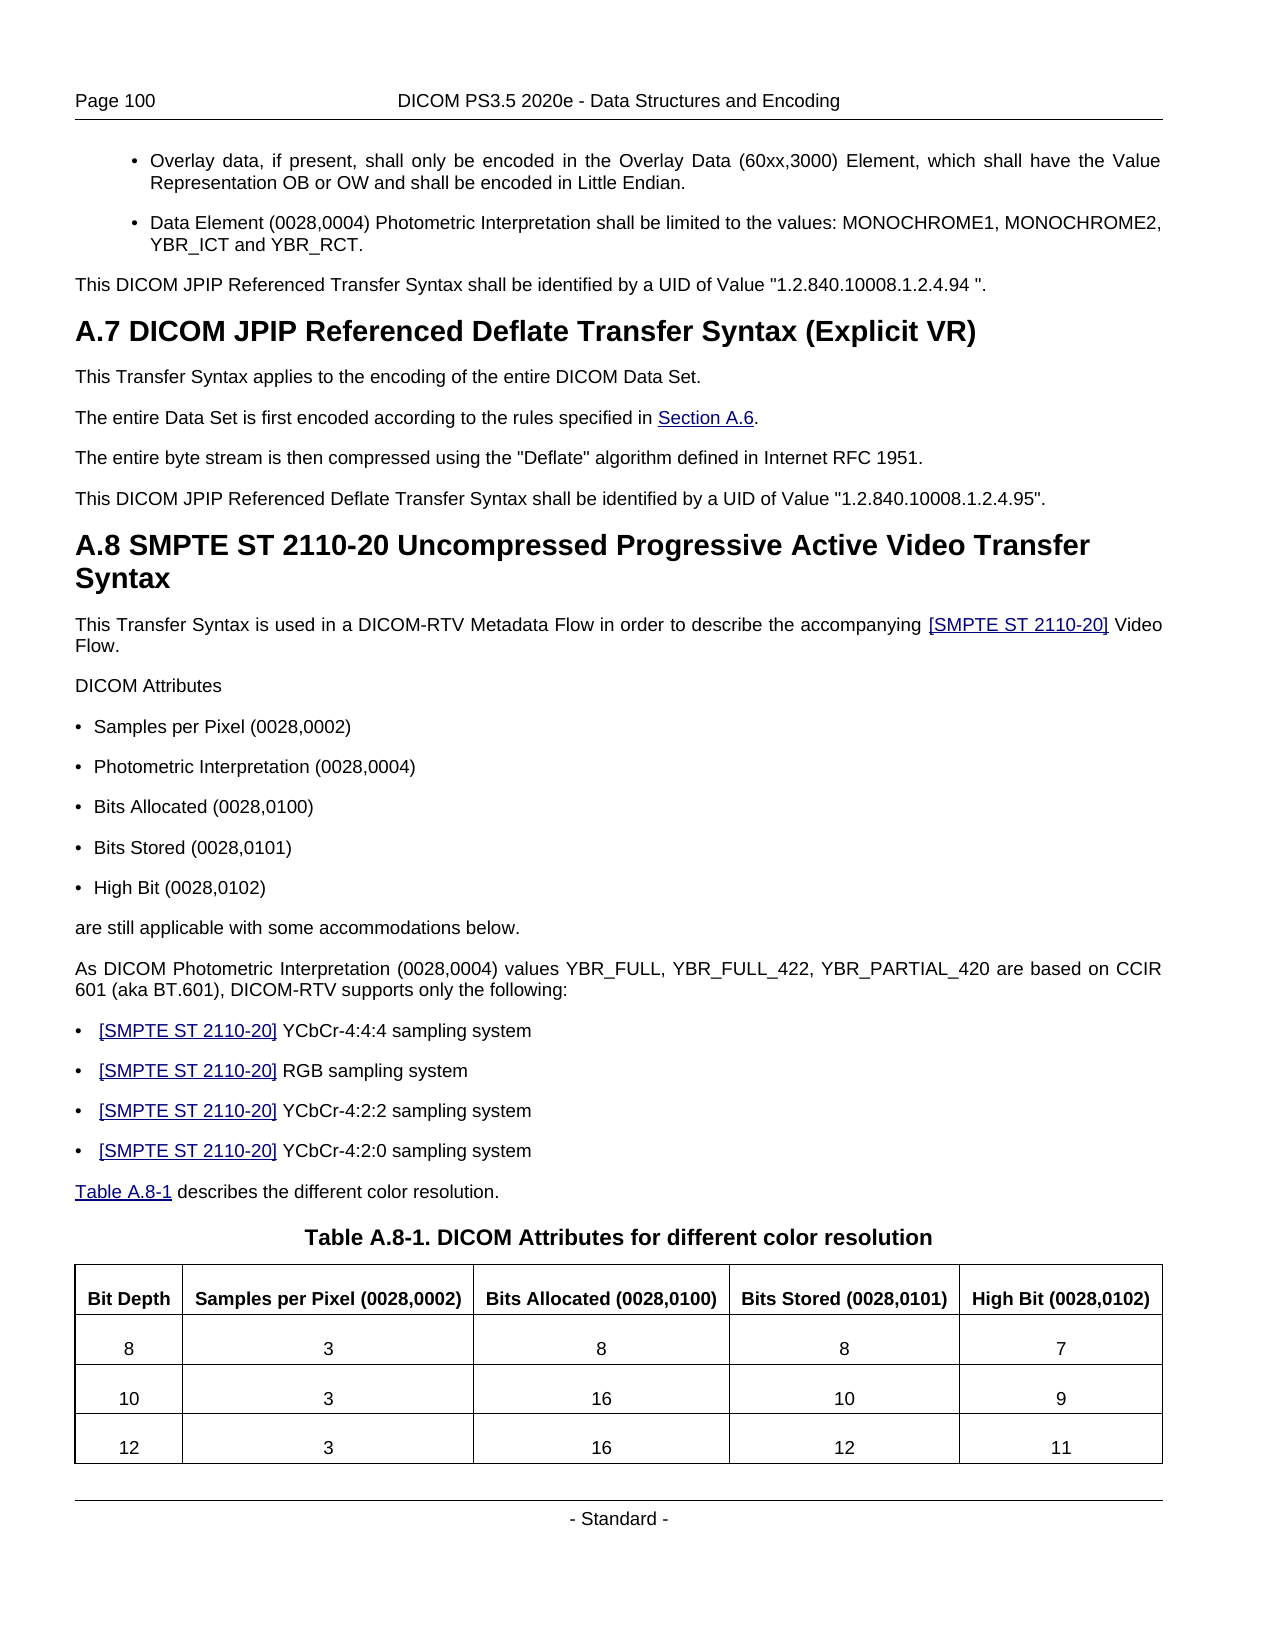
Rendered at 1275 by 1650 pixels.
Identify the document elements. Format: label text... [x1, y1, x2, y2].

table_cell 8 [730, 1315, 959, 1363]
text Table A.8-1 describes the different color resolution. [75, 1181, 1162, 1202]
table_cell 10 [76, 1365, 182, 1413]
table_cell 12 [76, 1414, 182, 1463]
text • High Bit (0028,0102) [75, 877, 1162, 898]
text are still applicable with some accommodations below. [75, 917, 1162, 939]
table_cell 16 [474, 1414, 729, 1463]
table_header Bit Depth [76, 1265, 182, 1314]
text • Bits Stored (0028,0101) [75, 837, 1162, 858]
text The entire Data Set is first encoded according to the rules specified in Section A.6. [75, 407, 1162, 428]
table_cell 3 [183, 1365, 473, 1413]
text As DICOM Photometric Interpretation (0028,0004) values YBR_FULL, YBR_FULL_422, YBR_PARTIAL_420 are based on CCIR 601 (aka BT.601), DICOM-RTV supports only the following: [75, 957, 1162, 1001]
table_cell 8 [76, 1315, 182, 1363]
table_cell 12 [730, 1414, 959, 1463]
text • [SMPTE ST 2110-20] YCbCr-4:4:4 sampling system [75, 1019, 1162, 1041]
table_cell 10 [730, 1365, 959, 1413]
text • Data Element (0028,0004) Photometric Interpretation shall be limited to the values: MONOCHROME1, MONOCHROME2, YBR_ICT and YBR_RCT. [131, 212, 1162, 255]
table_header Samples per Pixel (0028,0002) [183, 1265, 473, 1314]
table_cell 8 [474, 1315, 729, 1363]
text The entire byte stream is then compressed using the "Deflate" algorithm defined in Internet RFC 1951. [75, 447, 1162, 468]
table_cell 9 [960, 1365, 1162, 1413]
text • Photometric Interpretation (0028,0004) [75, 756, 1162, 777]
text This Transfer Syntax applies to the encoding of the entire DICOM Data Set. [75, 366, 1162, 388]
text • Samples per Pixel (0028,0002) [75, 716, 1162, 737]
text Table A.8-1. DICOM Attributes for different color resolution [75, 1225, 1162, 1251]
text • Bits Allocated (0028,0100) [75, 796, 1162, 818]
text A.8 SMPTE ST 2110-20 Uncompressed Progressive Active Video Transfer Syntax [75, 528, 1162, 595]
text • [SMPTE ST 2110-20] RGB sampling system [75, 1060, 1162, 1081]
table_cell 16 [474, 1365, 729, 1413]
table_header Bits Allocated (0028,0100) [474, 1265, 729, 1314]
text This DICOM JPIP Referenced Transfer Syntax shall be identified by a UID of Value "1.2.840.10008.1.2.4.94 ". [75, 274, 1162, 295]
table_header Bits Stored (0028,0101) [730, 1265, 959, 1314]
table_cell 3 [183, 1315, 473, 1363]
text • Overlay data, if present, shall only be encoded in the Overlay Data (60xx,3000) Element, which shall have the Value Representation OB or OW and shall be encoded in Little Endian. [131, 150, 1162, 193]
table_header High Bit (0028,0102) [960, 1265, 1162, 1314]
text This Transfer Syntax is used in a DICOM-RTV Metadata Flow in order to describe the accompanying [SMPTE ST 2110-20] Video Flow. [75, 613, 1162, 657]
table_cell 7 [960, 1315, 1162, 1363]
table_cell 11 [960, 1414, 1162, 1463]
text DICOM Attributes [75, 675, 1162, 697]
text This DICOM JPIP Referenced Deflate Transfer Syntax shall be identified by a UID of Value "1.2.840.10008.1.2.4.95". [75, 487, 1162, 509]
text • [SMPTE ST 2110-20] YCbCr-4:2:0 sampling system [75, 1140, 1162, 1162]
table_cell 3 [183, 1414, 473, 1463]
text A.7 DICOM JPIP Referenced Deflate Transfer Syntax (Explicit VR) [75, 314, 1162, 348]
text • [SMPTE ST 2110-20] YCbCr-4:2:2 sampling system [75, 1100, 1162, 1122]
